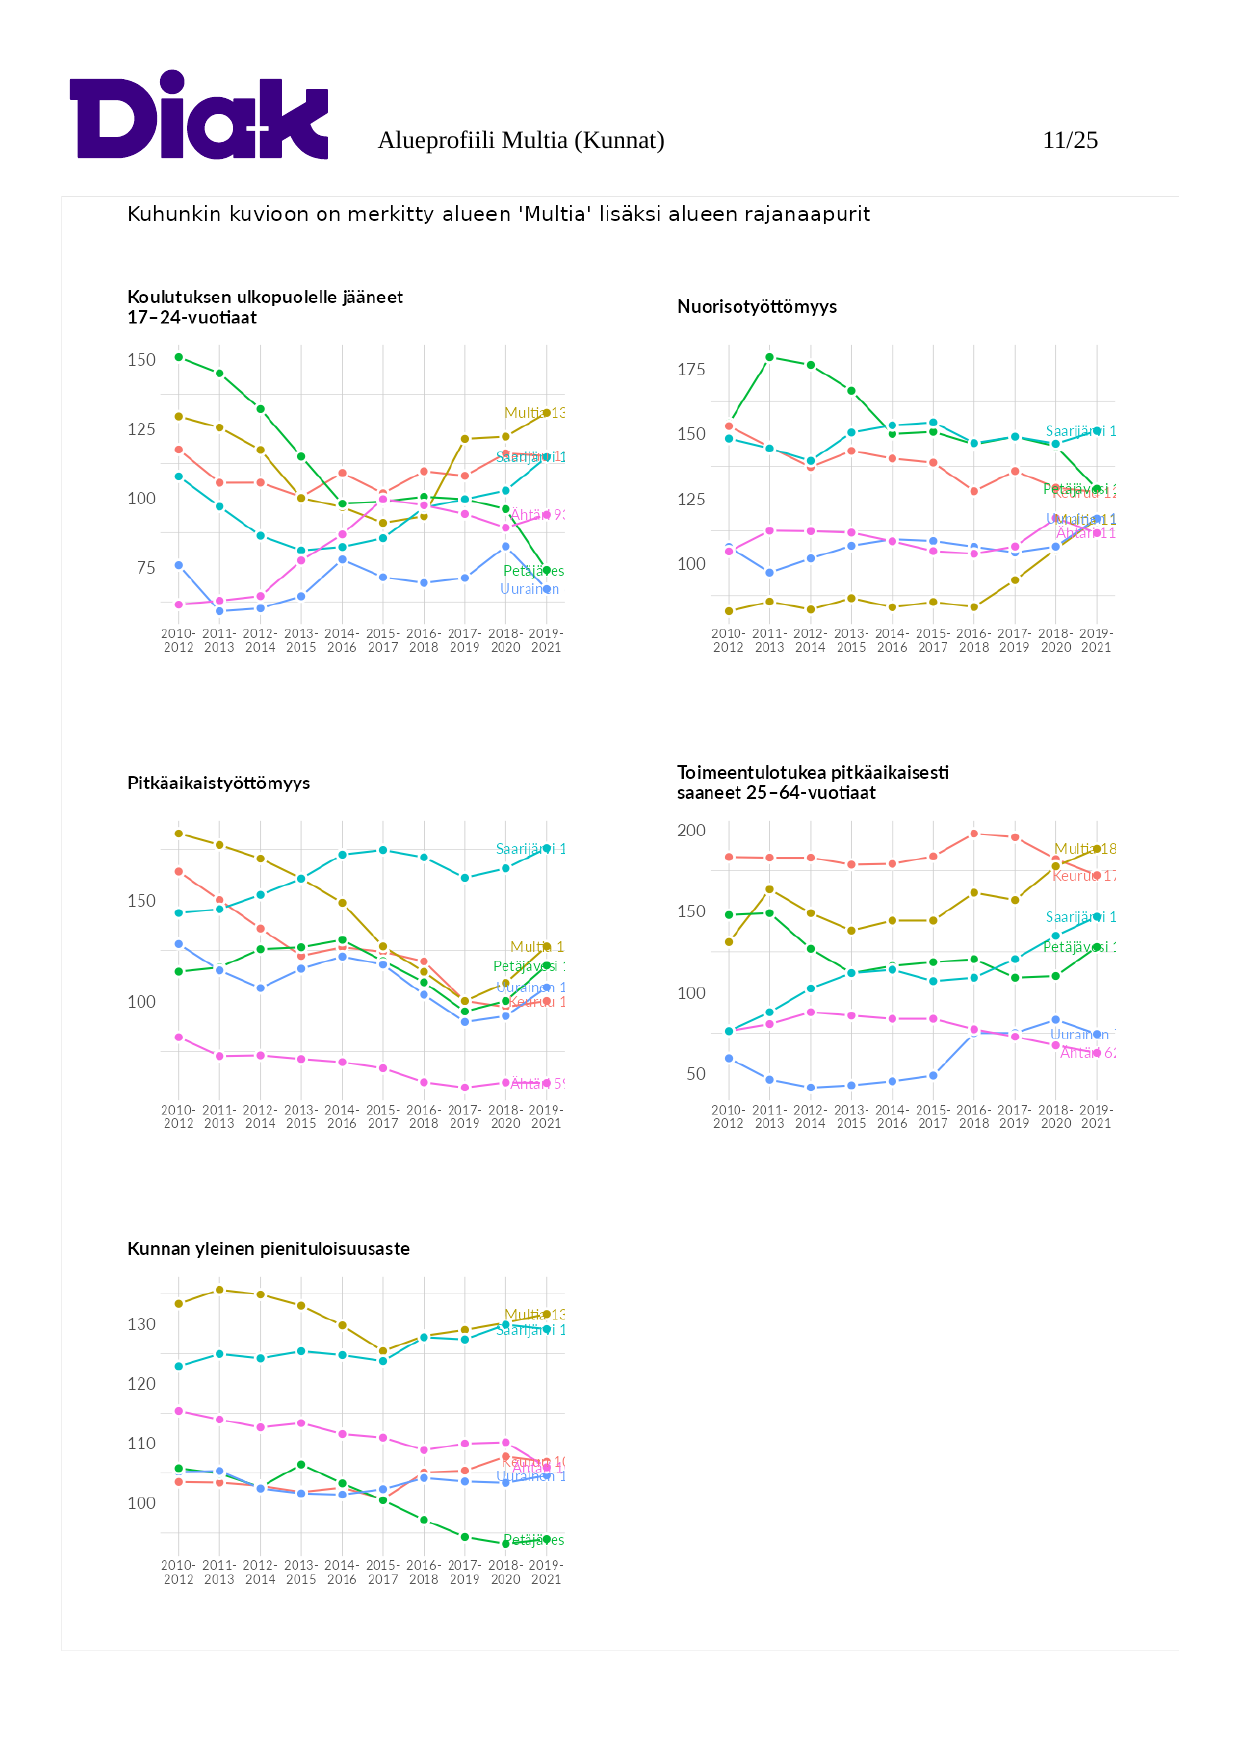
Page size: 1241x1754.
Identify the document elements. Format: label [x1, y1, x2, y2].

picture [61, 196, 1179, 1651]
